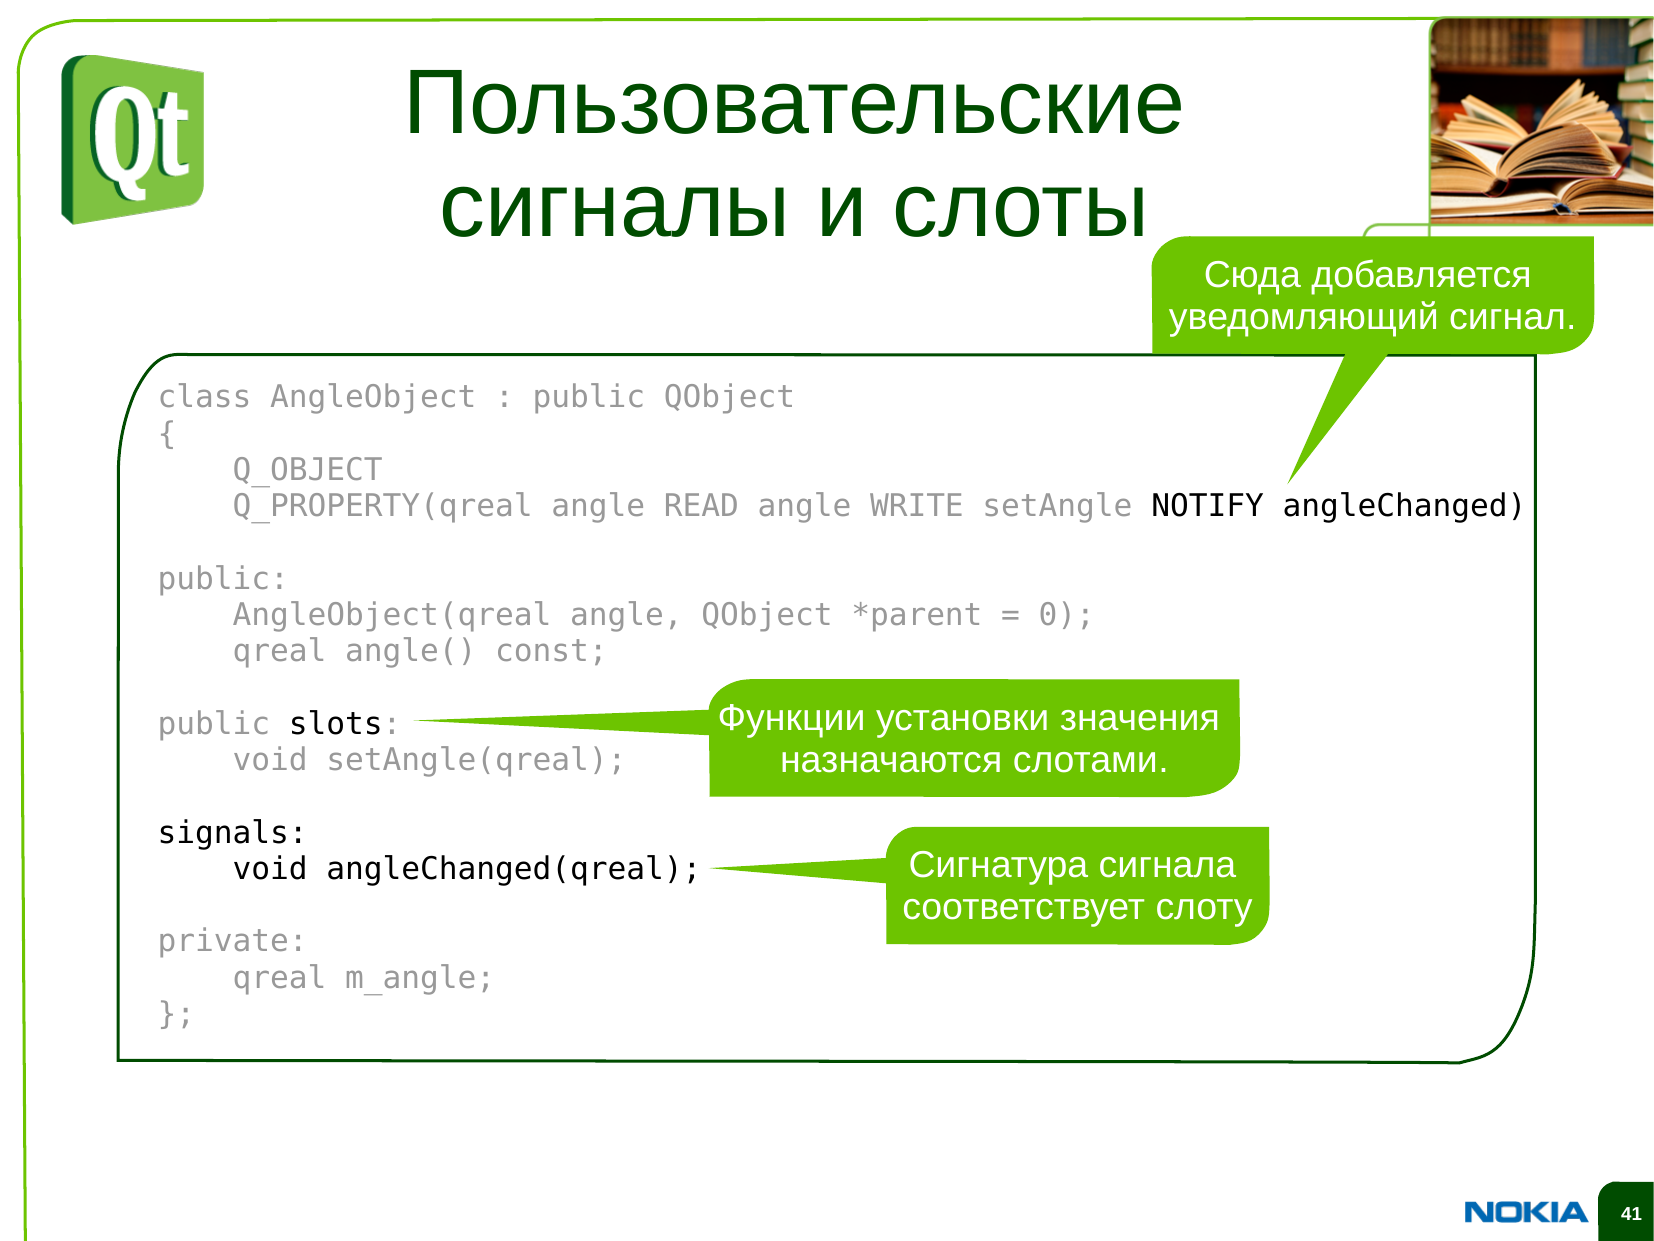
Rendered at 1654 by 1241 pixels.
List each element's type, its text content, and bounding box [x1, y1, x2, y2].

picture [1338, 5, 1654, 306]
picture [61, 55, 204, 225]
text_box Сигнатура сигнала соответствует слоту [885, 826, 1270, 945]
text_box class AngleObject : public QObject { Q_OBJECT Q_PROPERTY(qreal angle READ angle WRITE setAngle NOTIFY angleChanged) public: AngleObject(qreal angle, QObject *parent = 0); qreal angle() const; public slots: void setAngle(qreal); signals: void angleChanged(qreal); private: qreal m_angle; }; [142, 371, 1542, 1076]
text_box [708, 858, 886, 884]
text_box Сюда добавляется уведомляющий сигнал. [1151, 236, 1595, 355]
title Пользовательские сигналы и слоты [257, 49, 1333, 257]
picture [1465, 1201, 1589, 1223]
text_box [1287, 354, 1388, 485]
text_box [413, 709, 709, 736]
text_box Функции установки значения назначаются слотами. [708, 679, 1241, 798]
